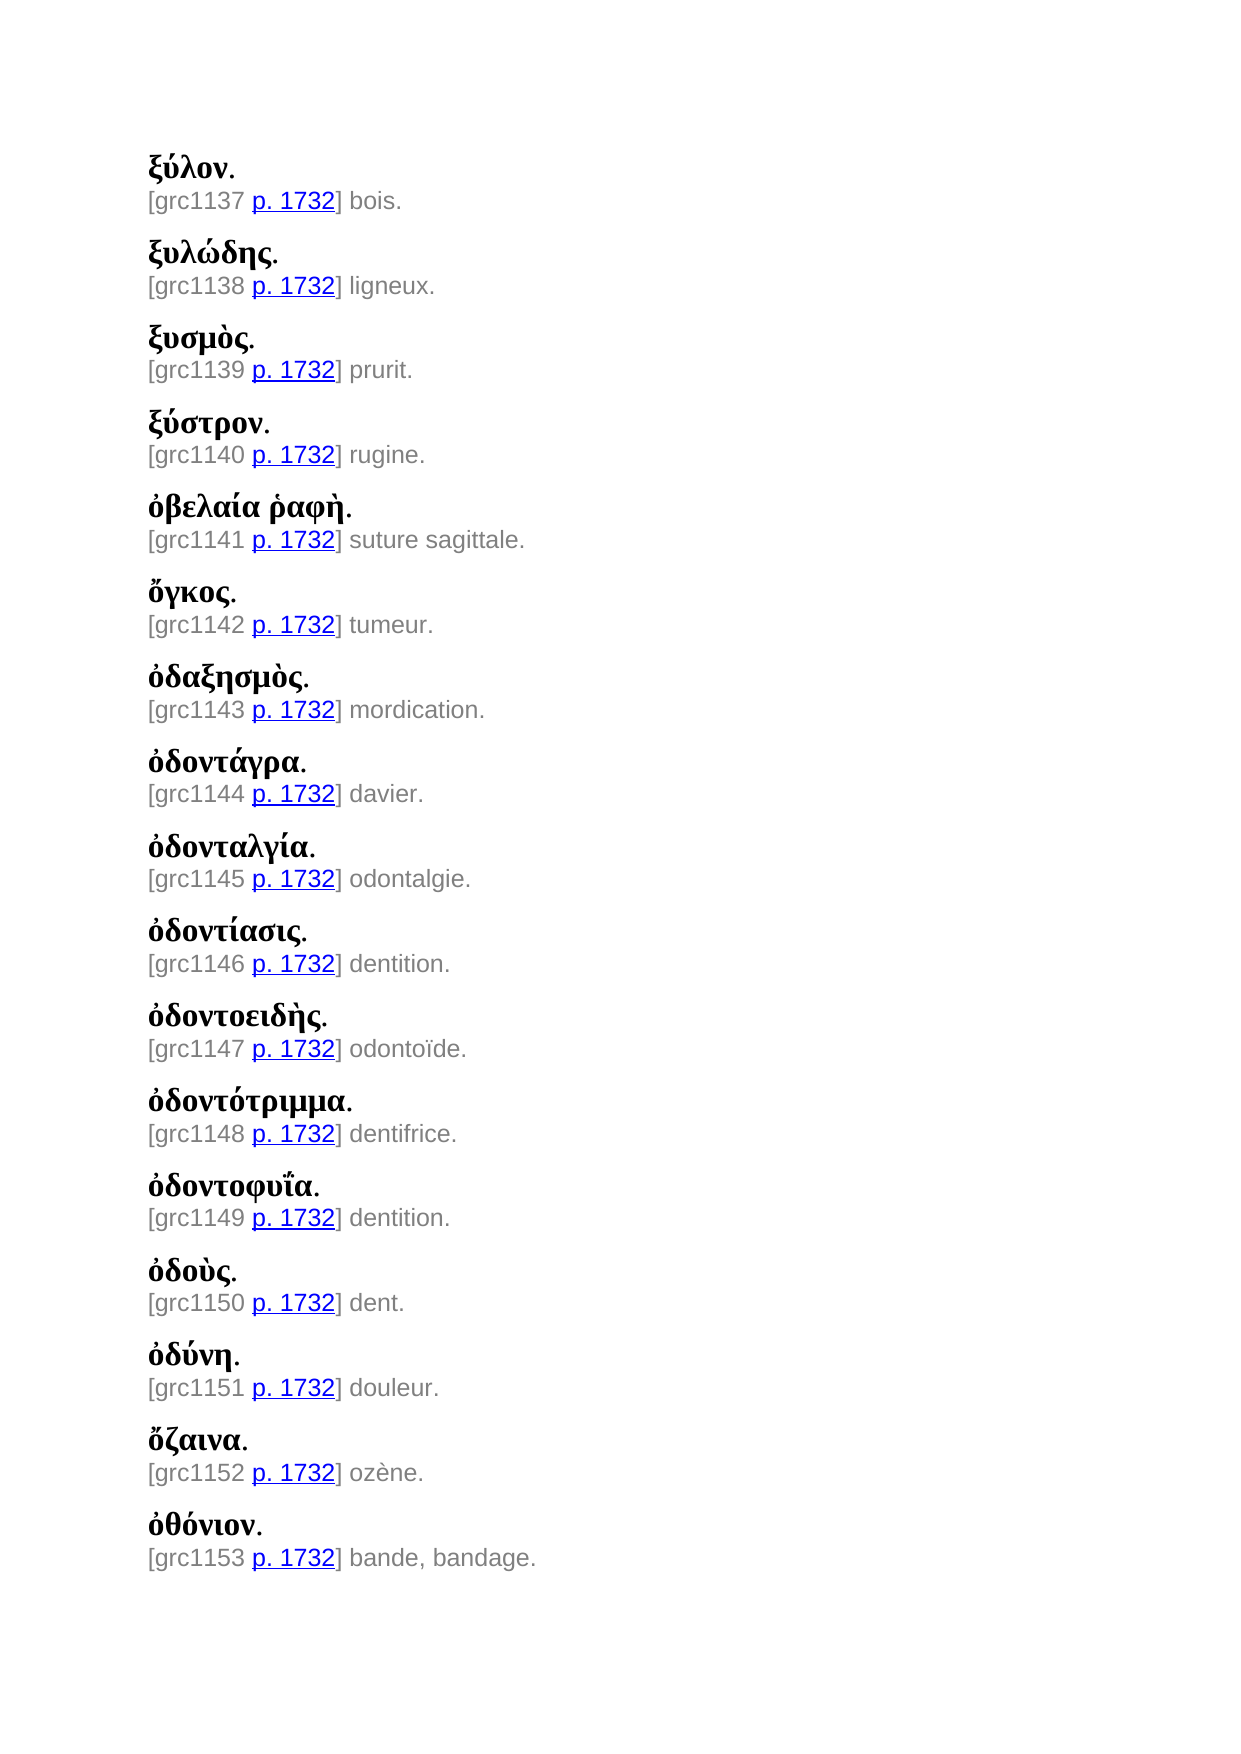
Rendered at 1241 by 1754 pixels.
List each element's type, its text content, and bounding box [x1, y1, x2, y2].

text [grc1153 p. 1732] bande, bandage. [148, 1543, 1093, 1571]
text ὀθόνιον. [148, 1504, 1093, 1543]
text [grc1138 p. 1732] ligneux. [148, 271, 1093, 299]
text ξύλον. [148, 148, 1093, 186]
text ὀδοντάγρα. [148, 741, 1093, 779]
text ὄγκος. [148, 572, 1093, 610]
text ξυσμὸς. [148, 317, 1093, 356]
text [grc1142 p. 1732] tumeur. [148, 610, 1093, 639]
text ὄζαινα. [148, 1419, 1093, 1458]
text [grc1143 p. 1732] mordication. [148, 695, 1093, 723]
text [grc1137 p. 1732] bois. [148, 186, 1093, 215]
text [grc1152 p. 1732] ozène. [148, 1458, 1093, 1487]
text ὀδοντίασις. [148, 911, 1093, 949]
text [grc1149 p. 1732] dentition. [148, 1203, 1093, 1232]
text ὀδαξησμὸς. [148, 656, 1093, 695]
text ξυλώδης. [148, 232, 1093, 271]
text [grc1151 p. 1732] douleur. [148, 1373, 1093, 1402]
text [grc1139 p. 1732] prurit. [148, 356, 1093, 384]
text ξύστρον. [148, 402, 1093, 440]
text [grc1147 p. 1732] odontoïde. [148, 1034, 1093, 1063]
text ὀδύνη. [148, 1335, 1093, 1373]
text ὀδοὺς. [148, 1250, 1093, 1288]
text ὀδοντοφυΐα. [148, 1165, 1093, 1203]
text ὀδοντότριμμα. [148, 1080, 1093, 1119]
text [grc1146 p. 1732] dentition. [148, 949, 1093, 978]
text ὀδοντοειδὴς. [148, 996, 1093, 1034]
text ὀδονταλγία. [148, 826, 1093, 864]
text [grc1140 p. 1732] rugine. [148, 440, 1093, 469]
text [grc1141 p. 1732] suture sagittale. [148, 525, 1093, 554]
text [grc1148 p. 1732] dentifrice. [148, 1119, 1093, 1147]
text [grc1145 p. 1732] odontalgie. [148, 864, 1093, 893]
text [grc1144 p. 1732] davier. [148, 779, 1093, 808]
text ὀβελαία ῥαφὴ. [148, 487, 1093, 525]
text [grc1150 p. 1732] dent. [148, 1288, 1093, 1317]
